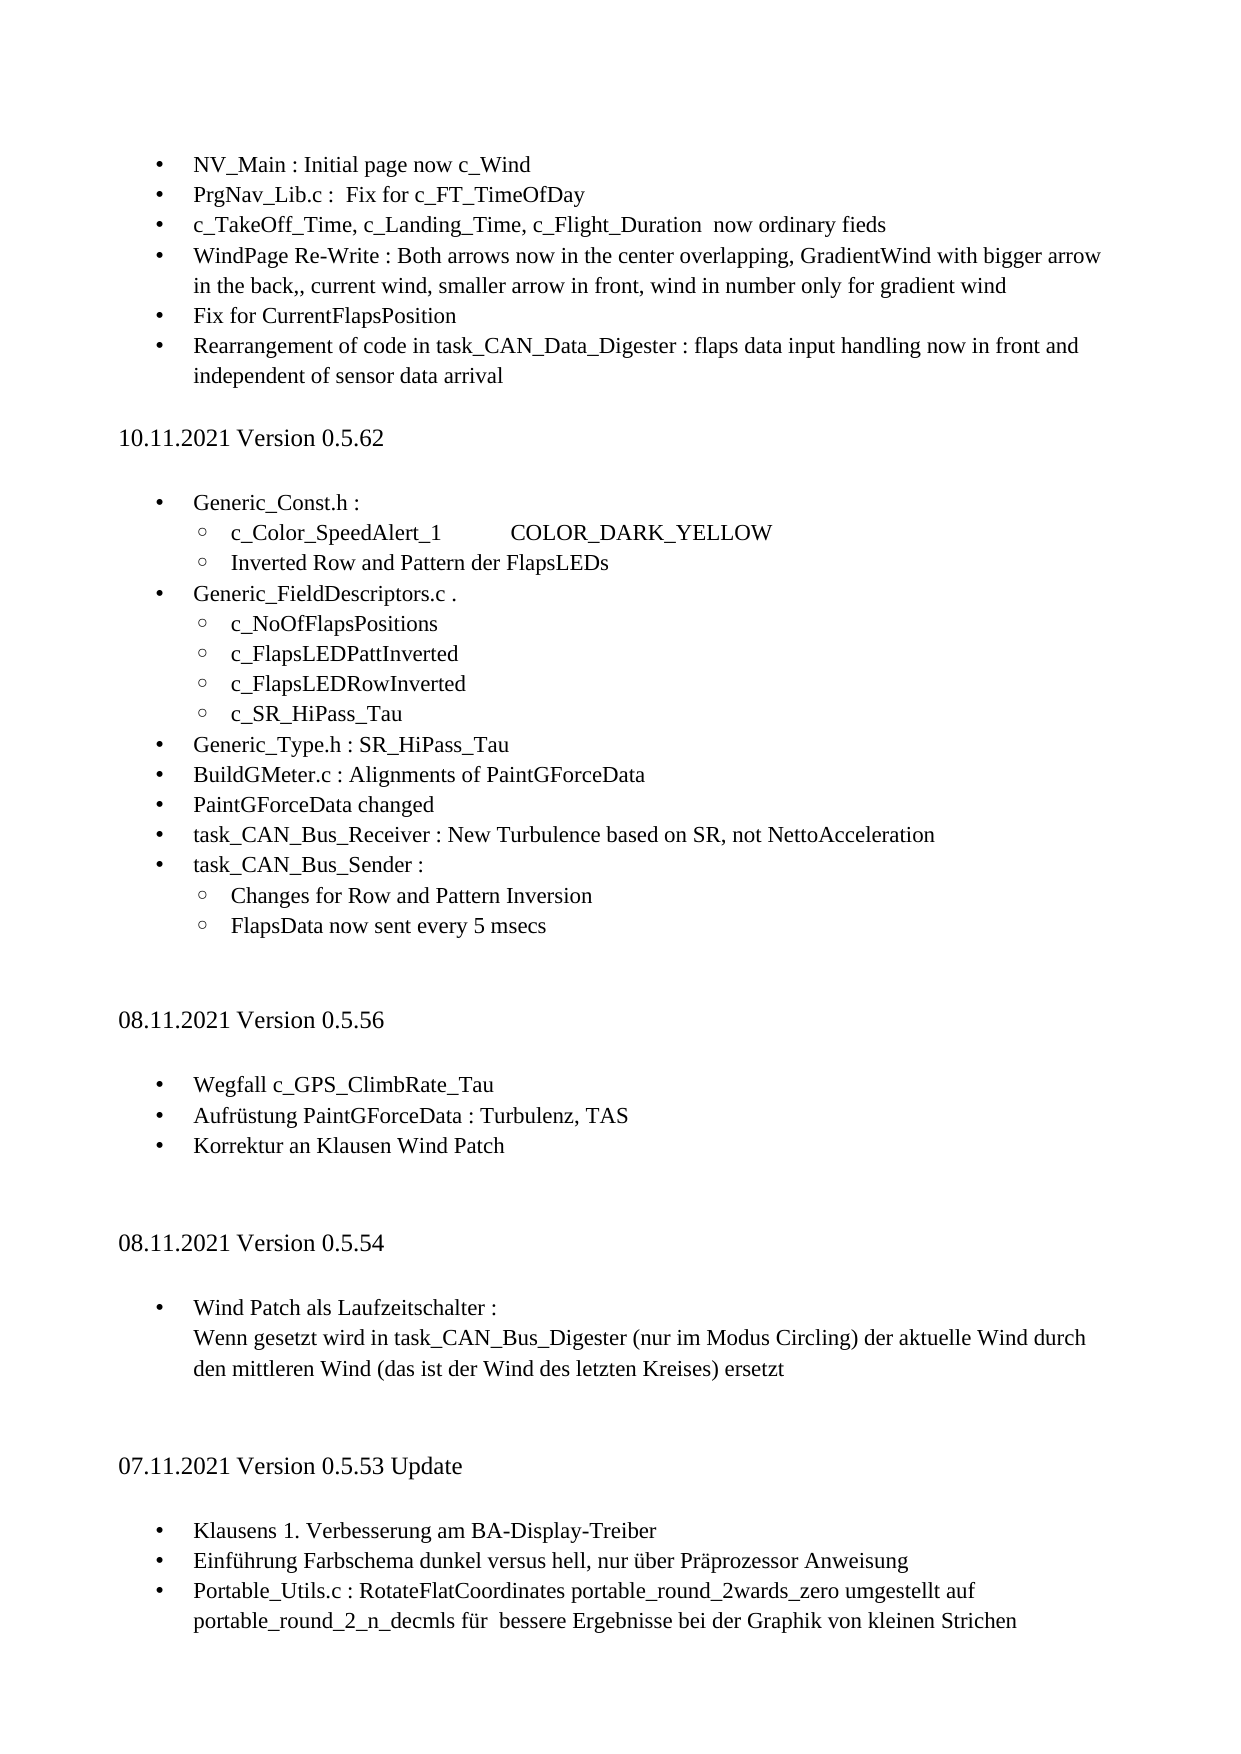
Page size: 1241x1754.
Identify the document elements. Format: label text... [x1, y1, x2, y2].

list Einführung Farbschema dunkel versus hell, nur über Präprozessor Anweisung [156, 1547, 1122, 1573]
list Inverted Row and Pattern der FlapsLEDs [193, 549, 1122, 576]
text 08.11.2021 Version 0.5.56 [118, 1005, 1122, 1034]
list Aufrüstung PaintGForceData : Turbulenz, TAS [156, 1102, 1122, 1128]
list c_FlapsLEDPattInverted [193, 640, 1122, 666]
list FlapsData now sent every 5 msecs [193, 912, 1122, 938]
list task_CAN_Bus_Sender : [156, 852, 1122, 878]
list c_Color_SpeedAlert_1 COLOR_DARK_YELLOW [193, 519, 1122, 546]
list c_FlapsLEDRowInverted [193, 670, 1122, 697]
list Generic_Type.h : SR_HiPass_Tau [156, 731, 1122, 757]
text 08.11.2021 Version 0.5.54 [118, 1228, 1122, 1257]
list task_CAN_Bus_Receiver : New Turbulence based on SR, not NettoAcceleration [156, 821, 1122, 848]
list c_SR_HiPass_Tau [193, 701, 1122, 727]
list PrgNav_Lib.c : Fix for c_FT_TimeOfDay [156, 181, 1122, 208]
list Generic_FieldDescriptors.c . [156, 580, 1122, 606]
list WindPage Re-Write : Both arrows now in the center overlapping, GradientWind with bigger arrow in the back,, current wind, smaller arrow in front, wind in number only for gradient wind [156, 242, 1122, 298]
list Korrektur an Klausen Wind Patch [156, 1132, 1122, 1158]
list BuildGMeter.c : Alignments of PaintGForceData [156, 761, 1122, 787]
list Klausens 1. Verbesserung am BA-Display-Treiber [156, 1517, 1122, 1543]
text 10.11.2021 Version 0.5.62 [118, 423, 1122, 452]
list Portable_Utils.c : RotateFlatCoordinates portable_round_2wards_zero umgestellt auf portable_round_2_n_decmls für bessere Ergebnisse bei der Graphik von kleinen Strichen [156, 1577, 1122, 1634]
list Wegfall c_GPS_ClimbRate_Tau [156, 1071, 1122, 1098]
text 07.11.2021 Version 0.5.53 Update [118, 1451, 1122, 1479]
list Fix for CurrentFlapsPosition [156, 302, 1122, 328]
list Rearrangement of code in task_CAN_Data_Digester : flaps data input handling now in front and independent of sensor data arrival [156, 332, 1122, 389]
list Generic_Const.h : [156, 489, 1122, 515]
list Changes for Row and Pattern Inversion [193, 882, 1122, 908]
list Wind Patch als Laufzeitschalter : Wenn gesetzt wird in task_CAN_Bus_Digester (nur im Modus Circling) der aktuelle Wind durch den mittleren Wind (das ist der Wind des letzten Kreises) ersetzt [156, 1294, 1122, 1381]
list NV_Main : Initial page now c_Wind [156, 151, 1122, 177]
list c_TakeOff_Time, c_Landing_Time, c_Flight_Duration now ordinary fieds [156, 212, 1122, 238]
list c_NoOfFlapsPositions [193, 610, 1122, 636]
list PaintGForceData changed [156, 791, 1122, 817]
